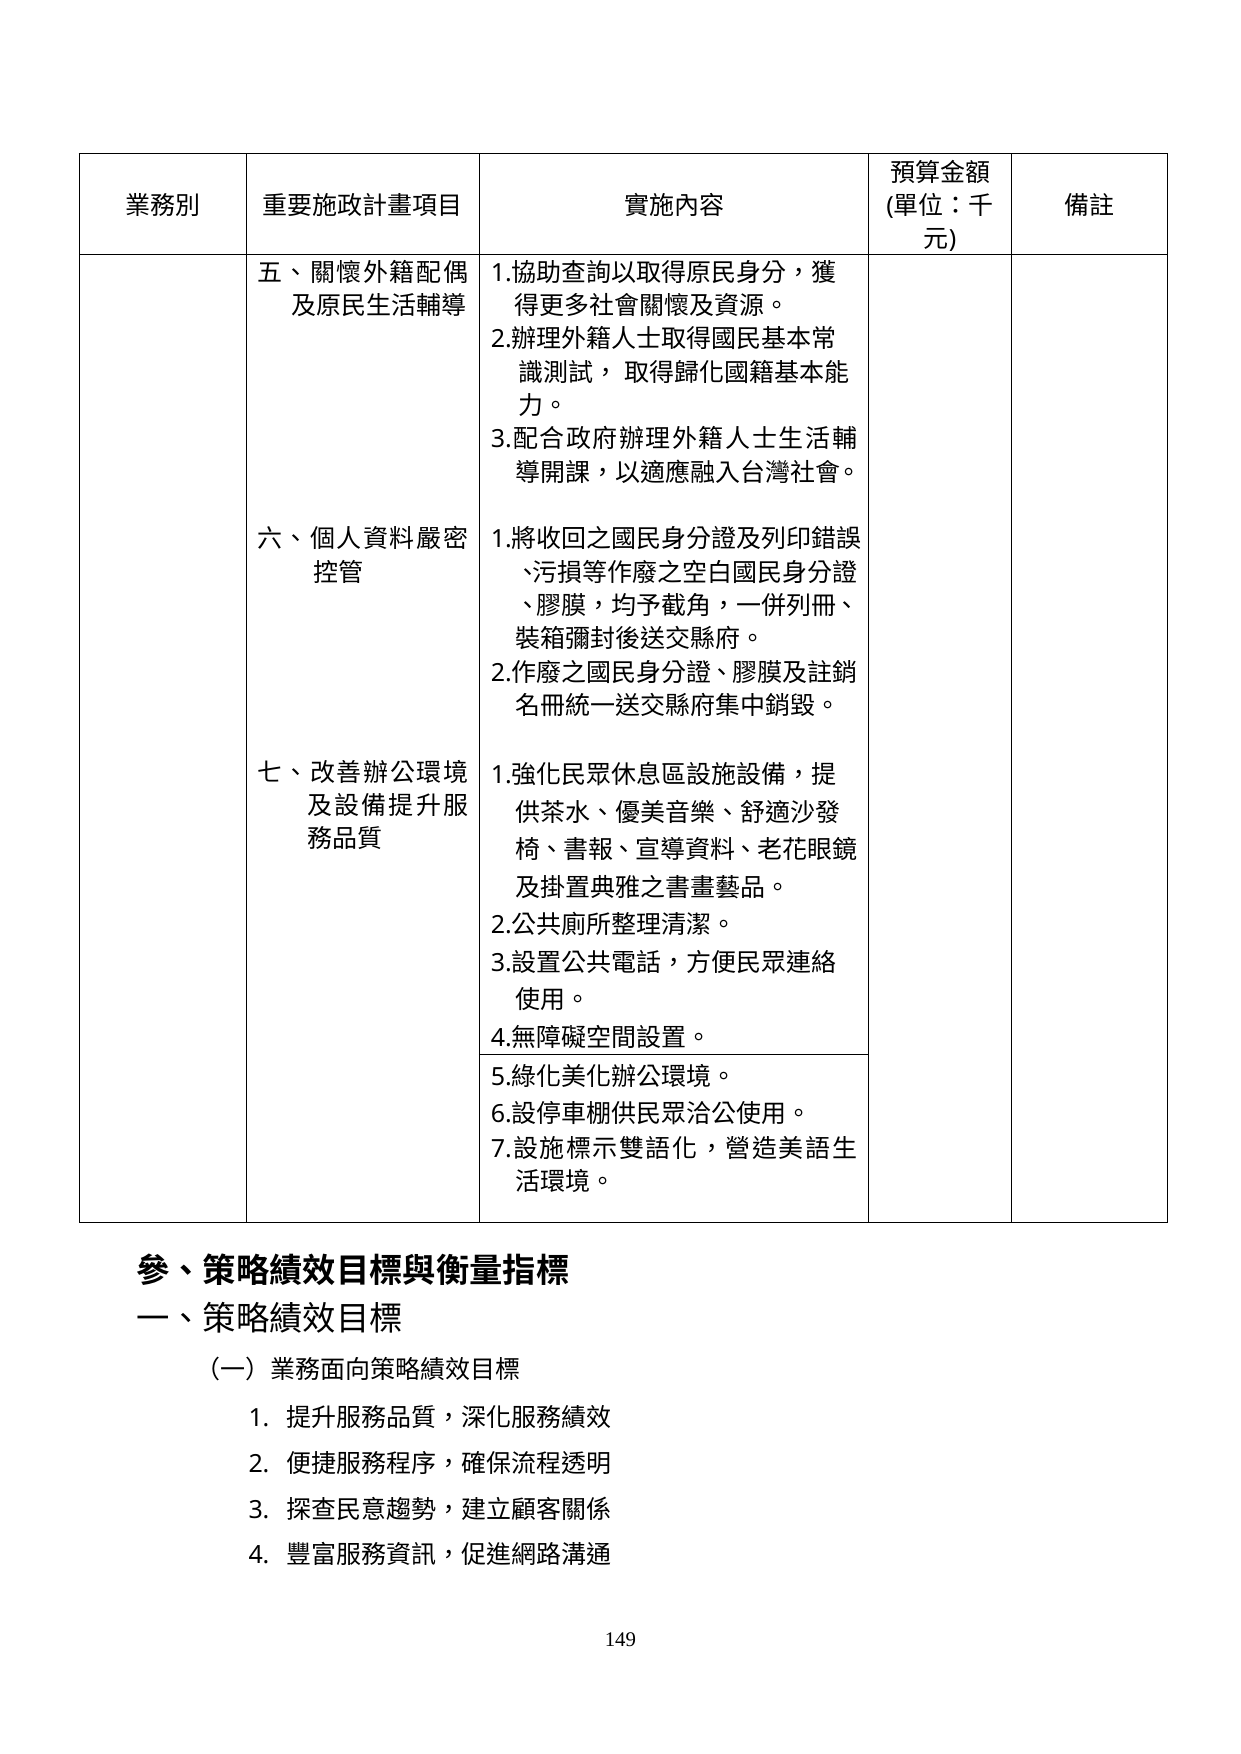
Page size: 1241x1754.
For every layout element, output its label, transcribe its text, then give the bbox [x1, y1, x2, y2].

table_cell 五、關懷外籍配偶及原民生活輔導 [247, 255, 479, 521]
list 提升服務品質，深化服務績效 [248, 1400, 1104, 1433]
table_cell [1012, 521, 1167, 754]
table_cell [1012, 754, 1167, 1222]
list 探查民意趨勢，建立顧客關係 [248, 1491, 1104, 1525]
text 參、策略績效目標與衡量指標 [136, 1256, 1104, 1289]
table_cell [869, 521, 1011, 754]
table_cell [869, 754, 1011, 1222]
list 便捷服務程序，確保流程透明 [248, 1446, 1104, 1479]
table_cell 1.協助查詢以取得原民身分，獲得更多社會關懷及資源。 2.辦理外籍人士取得國民基本常識測試， 取得歸化國籍基本能力。 3.配合政府辦理外籍人士生活輔導開課，以適應融入台灣社會。 [480, 255, 868, 521]
table_cell [869, 255, 1011, 521]
table_cell [80, 521, 246, 754]
table_header 重要施政計畫項目 [247, 154, 479, 254]
list 豐富服務資訊，促進網路溝通 [248, 1537, 1104, 1571]
table_cell 七、改善辦公環境及設備提升服務品質 [247, 754, 479, 1222]
table_cell [80, 754, 246, 1222]
table_cell 5.綠化美化辦公環境。 6.設停車棚供民眾洽公使用。 7.設施標示雙語化，營造美語生活環境。 [480, 1055, 868, 1222]
table_header 預算金額 (單位：千元) [869, 154, 1011, 254]
table_cell 六、個人資料嚴密控管 [247, 521, 479, 754]
text 一、策略績效目標 [136, 1304, 1104, 1337]
table_cell [1012, 255, 1167, 521]
text （一）業務面向策略績效目標 [195, 1352, 1104, 1385]
table_header 備註 [1012, 154, 1167, 254]
table_header 業務別 [80, 154, 246, 254]
table_cell [80, 255, 246, 521]
table_header 實施內容 [480, 154, 868, 254]
table_cell 1.將收回之國民身分證及列印錯誤、污損等作廢之空白國民身分證、膠膜，均予截角，一併列冊、裝箱彌封後送交縣府。 2.作廢之國民身分證、膠膜及註銷名冊統一送交縣府集中銷毀。 [480, 521, 868, 754]
table_cell 1.強化民眾休息區設施設備，提供茶水、優美音樂、舒適沙發椅、書報、宣導資料、老花眼鏡及掛置典雅之書畫藝品。 2.公共廁所整理清潔。 3.設置公共電話，方便民眾連絡使用。 4.無障礙空間設置。 [480, 754, 868, 1054]
